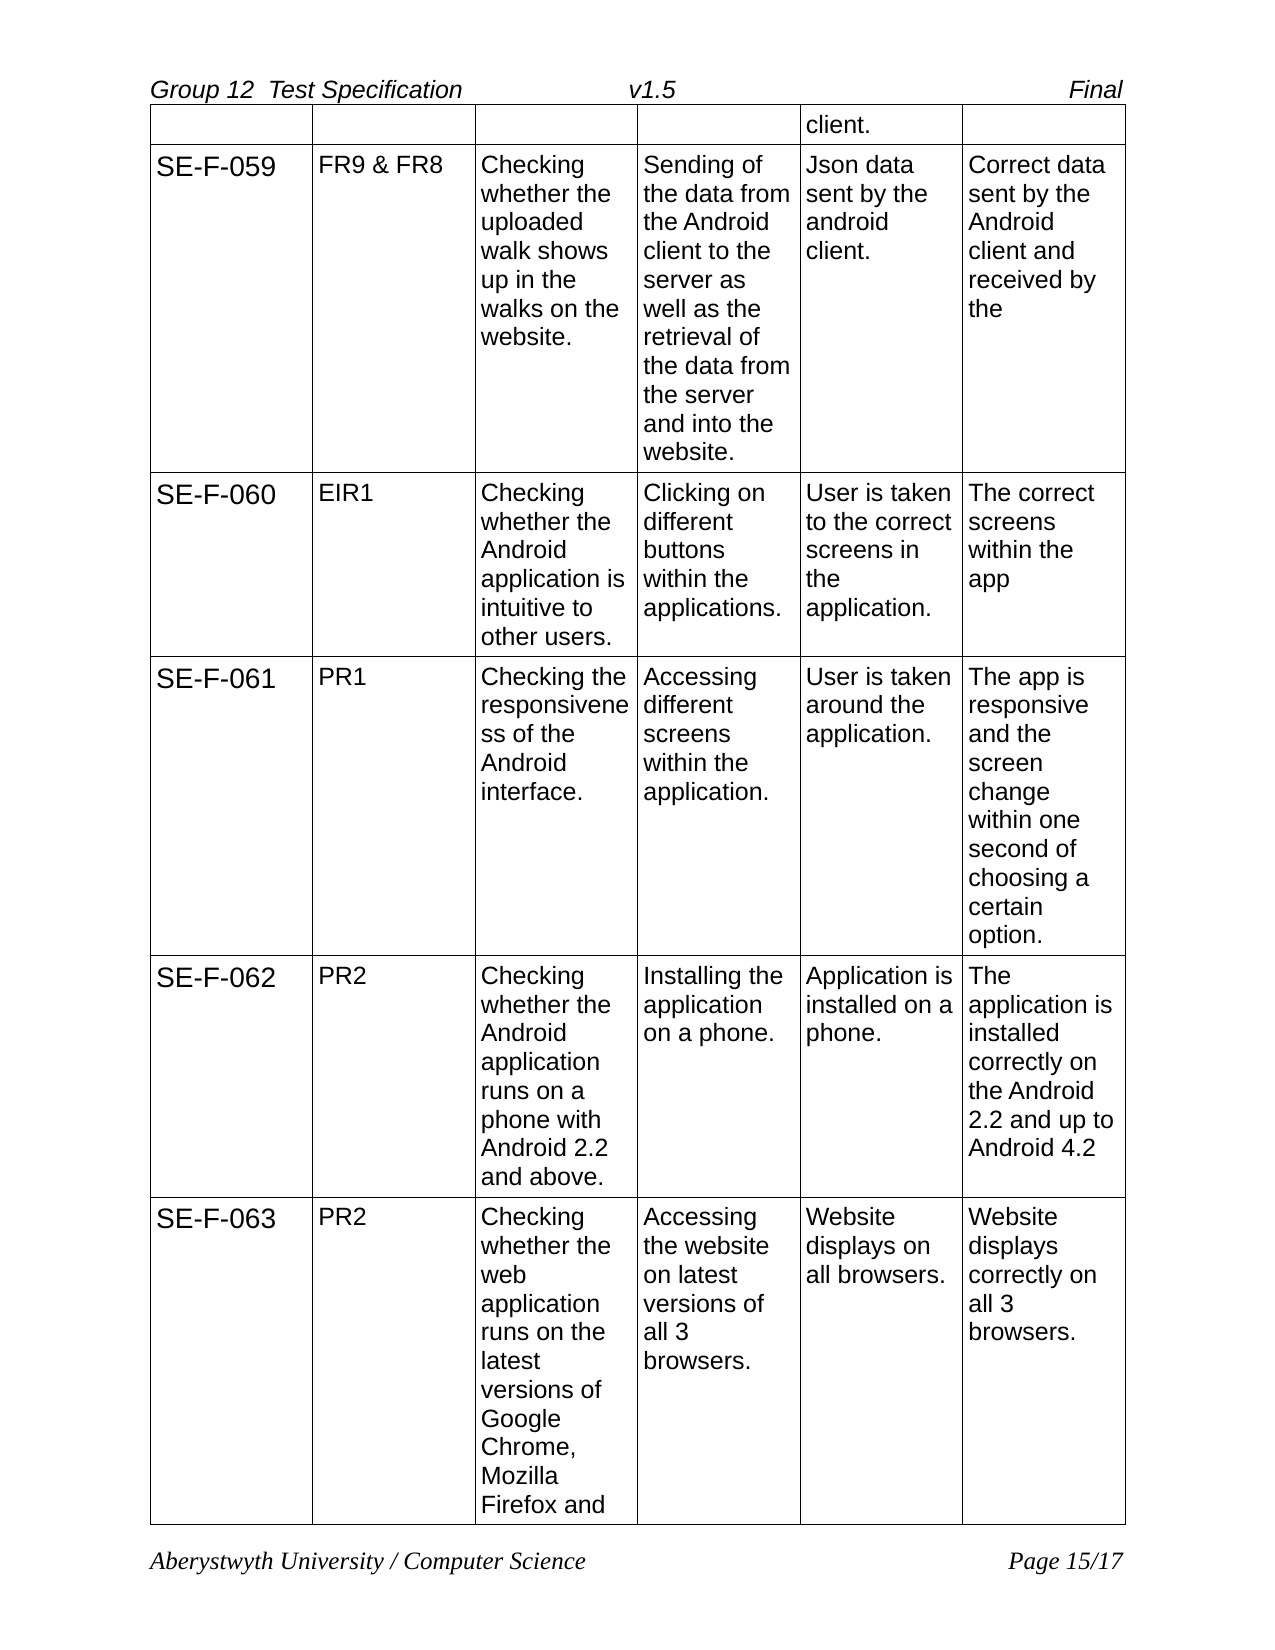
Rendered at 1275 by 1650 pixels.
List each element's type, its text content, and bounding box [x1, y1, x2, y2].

table_cell SE-F-061 [151, 657, 312, 955]
table_cell SE-F-060 [151, 473, 312, 656]
table_cell PR1 [313, 657, 475, 955]
table_cell Sending of the data from the Android client to the server as well as the retrieval of the data from the server and into the website. [638, 145, 800, 472]
table_cell [638, 105, 800, 144]
table_cell SE-F-062 [151, 956, 312, 1197]
table_cell [313, 105, 475, 144]
table_cell Correct data sent by the Android client and received by the [963, 145, 1125, 472]
table_cell PR2 [313, 956, 475, 1197]
table_cell FR9 & FR8 [313, 145, 475, 472]
table_cell Application is installed on a phone. [801, 956, 962, 1197]
table_cell Checking the responsiveness of the Android interface. [476, 657, 637, 955]
table_cell User is taken to the correct screens in the application. [801, 473, 962, 656]
table_cell The application is installed correctly on the Android 2.2 and up to Android 4.2 [963, 956, 1125, 1197]
table_cell Checking whether the uploaded walk shows up in the walks on the website. [476, 145, 637, 472]
table_cell Website displays correctly on all 3 browsers. [963, 1198, 1125, 1524]
table_cell Clicking on different buttons within the applications. [638, 473, 800, 656]
table_cell EIR1 [313, 473, 475, 656]
table_cell Checking whether the Android application is intuitive to other users. [476, 473, 637, 656]
table_cell Json data sent by the android client. [801, 145, 962, 472]
table_cell [476, 105, 637, 144]
table_cell SE-F-063 [151, 1198, 312, 1524]
table_cell Checking whether the Android application runs on a phone with Android 2.2 and above. [476, 956, 637, 1197]
table_cell The app is responsive and the screen change within one second of choosing a certain option. [963, 657, 1125, 955]
table_cell The correct screens within the app [963, 473, 1125, 656]
table_cell Accessing different screens within the application. [638, 657, 800, 955]
table_cell PR2 [313, 1198, 475, 1524]
table_cell User is taken around the application. [801, 657, 962, 955]
table_cell Installing the application on a phone. [638, 956, 800, 1197]
table_cell [963, 105, 1125, 144]
table_cell Website displays on all browsers. [801, 1198, 962, 1524]
table_cell Accessing the website on latest versions of all 3 browsers. [638, 1198, 800, 1524]
table_cell Checking whether the web application runs on the latest versions of Google Chrome, Mozilla Firefox and [476, 1198, 637, 1524]
table_cell SE-F-059 [151, 145, 312, 472]
table_cell client. [801, 105, 962, 144]
table_cell [151, 105, 312, 144]
